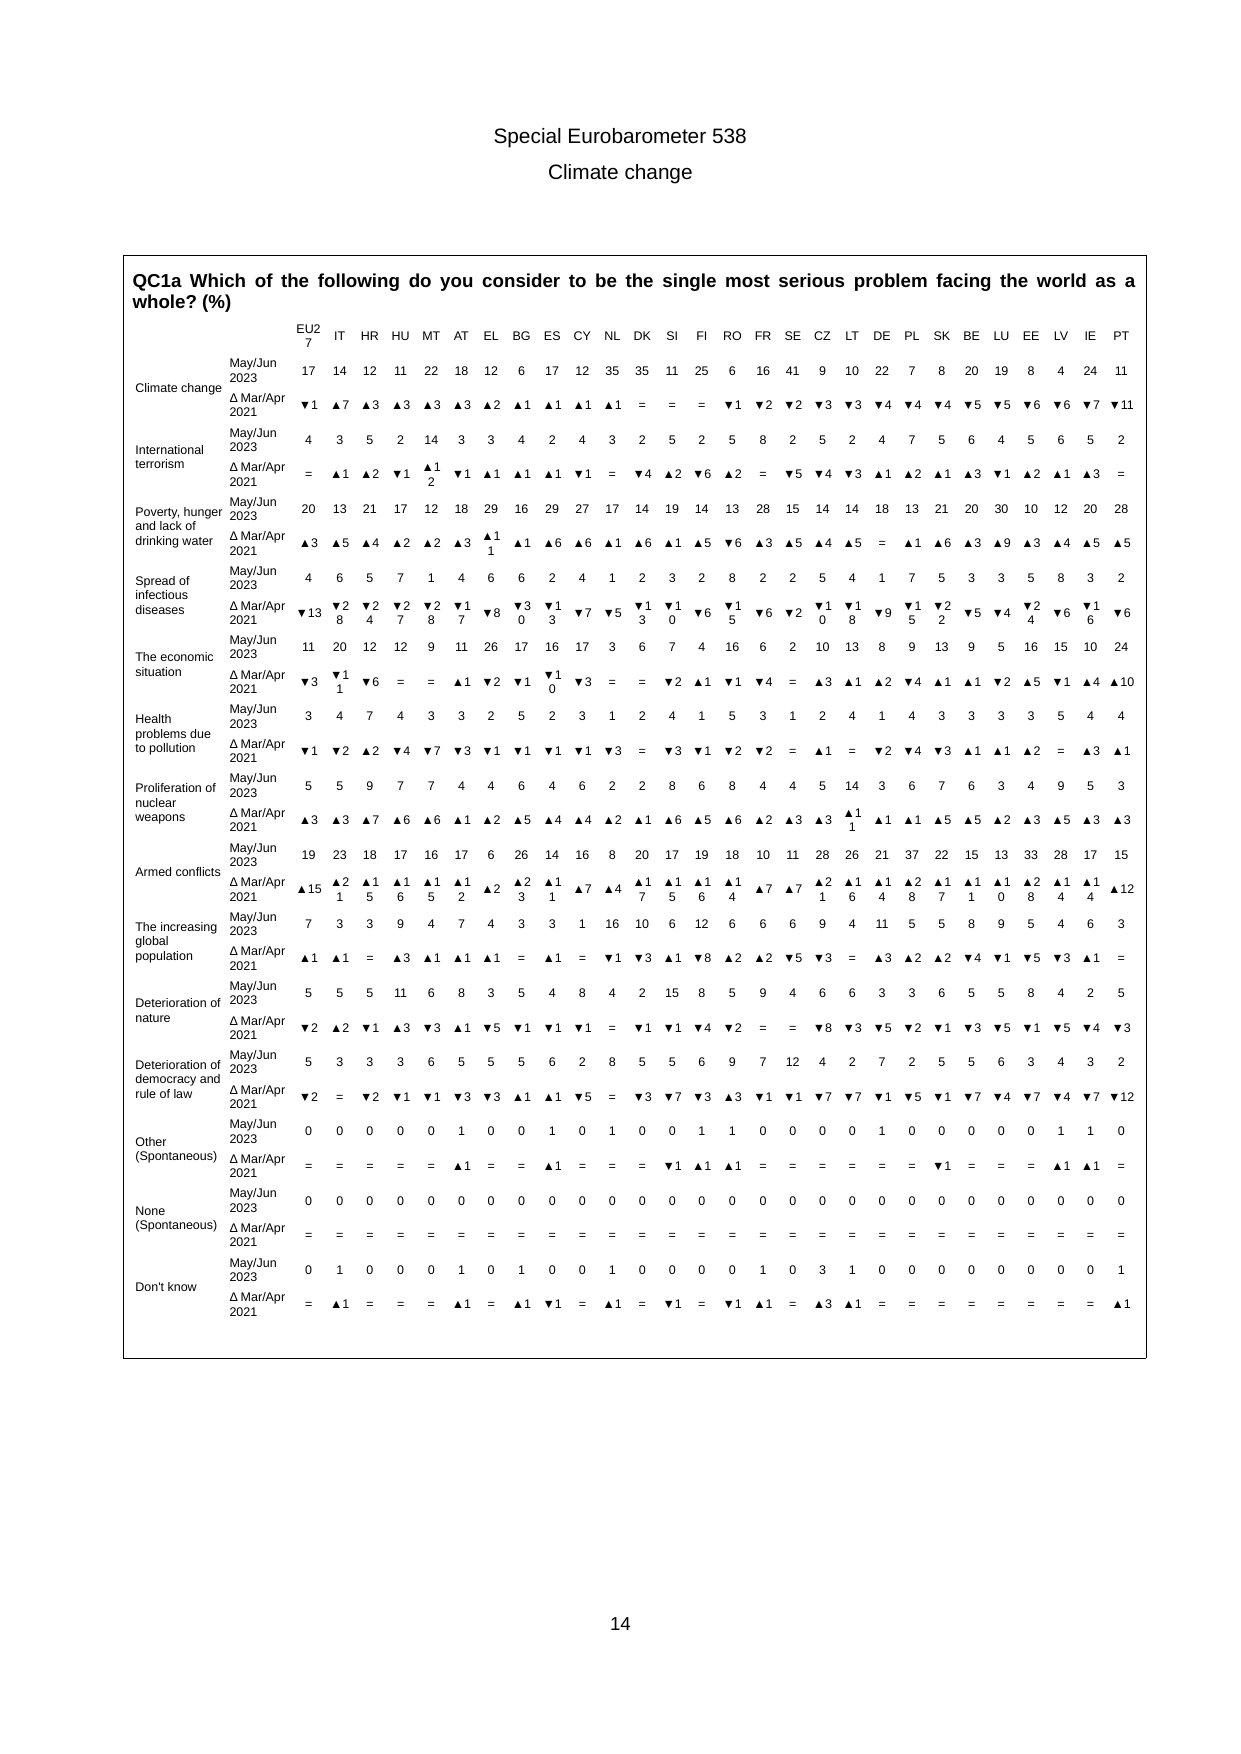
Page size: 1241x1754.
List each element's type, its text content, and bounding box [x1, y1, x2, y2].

table_cell ▼3 [1046, 941, 1075, 976]
table_cell ▲2 [416, 526, 446, 561]
table_cell 4 [778, 976, 807, 1010]
table_cell 13 [927, 630, 956, 664]
table_cell ▼1 [416, 1079, 446, 1114]
table_cell ▼1 [627, 1010, 657, 1045]
table_cell 8 [446, 976, 476, 1010]
table_cell ▼5 [897, 1079, 927, 1114]
table_header EU27 [292, 319, 325, 353]
table_cell ▲1 [567, 388, 597, 422]
table_cell ▲1 [657, 526, 687, 561]
table_cell 2 [778, 630, 807, 664]
table_cell 3 [416, 699, 446, 733]
table_cell = [716, 1218, 748, 1252]
table_cell 1 [716, 1114, 748, 1148]
table_cell ▼1 [778, 1079, 807, 1114]
table_cell 4 [687, 630, 716, 664]
table_cell ▲2 [1016, 457, 1046, 491]
table_cell 1 [1105, 1252, 1137, 1287]
table_cell ▼7 [1075, 388, 1105, 422]
table_cell 6 [1046, 422, 1075, 457]
table_cell 4 [837, 699, 867, 733]
table_cell ▲1 [325, 1287, 354, 1321]
table_cell 0 [837, 1114, 867, 1148]
table_cell 16 [1016, 630, 1046, 664]
table_cell 5 [1016, 561, 1046, 595]
table_cell 6 [506, 768, 537, 803]
table_cell ▼3 [837, 388, 867, 422]
table_header LT [837, 319, 867, 353]
table_cell ▲2 [716, 941, 748, 976]
table_cell 5 [292, 976, 325, 1010]
table_cell = [1105, 457, 1137, 491]
table_cell ▲2 [325, 1010, 354, 1045]
table_cell ▲5 [956, 803, 986, 837]
table_cell ▲28 [1016, 872, 1046, 906]
table_cell 0 [716, 1252, 748, 1287]
table_cell 3 [567, 699, 597, 733]
table_cell 4 [867, 422, 897, 457]
table_cell 5 [1105, 976, 1137, 1010]
table_cell 37 [897, 837, 927, 872]
table_cell 8 [597, 837, 627, 872]
table_cell 1 [867, 1114, 897, 1148]
table_cell ▼4 [897, 664, 927, 699]
table_cell ▲6 [927, 526, 956, 561]
table_cell ▼8 [687, 941, 716, 976]
table_cell ▲16 [687, 872, 716, 906]
table_cell = [1075, 1218, 1105, 1252]
table_cell 11 [385, 353, 416, 388]
table_header IE [1075, 319, 1105, 353]
table_cell 2 [537, 699, 567, 733]
table_header HU [385, 319, 416, 353]
table_cell 5 [956, 976, 986, 1010]
table_cell 28 [1105, 491, 1137, 526]
table_cell 9 [748, 976, 778, 1010]
table_cell ▲1 [1046, 1149, 1075, 1183]
table_cell 2 [748, 561, 778, 595]
table_cell ▼3 [808, 941, 837, 976]
table_cell 0 [986, 1183, 1016, 1218]
table_cell = [354, 941, 385, 976]
table_cell 13 [897, 491, 927, 526]
table_cell ▲7 [748, 872, 778, 906]
table_cell 5 [657, 1045, 687, 1079]
table_cell ▼6 [1016, 388, 1046, 422]
table_cell May/Jun 2023 [226, 491, 292, 526]
table_cell 2 [385, 422, 416, 457]
table_cell 15 [1105, 837, 1137, 872]
table_cell ▲2 [897, 941, 927, 976]
table_header CY [567, 319, 597, 353]
table_cell = [897, 1149, 927, 1183]
table_cell = [1046, 734, 1075, 768]
table_cell ▼6 [1046, 595, 1075, 630]
table_cell 2 [597, 768, 627, 803]
table_cell 2 [627, 561, 657, 595]
table_cell 28 [748, 491, 778, 526]
table_header BG [506, 319, 537, 353]
table_cell ▲5 [1016, 664, 1046, 699]
table_cell 6 [476, 837, 506, 872]
table_cell ▲5 [687, 526, 716, 561]
table_cell 3 [292, 699, 325, 733]
table_cell ▲5 [325, 526, 354, 561]
table_cell 5 [354, 561, 385, 595]
table_cell 0 [476, 1252, 506, 1287]
table_cell May/Jun 2023 [226, 699, 292, 733]
table_cell ▼1 [657, 1287, 687, 1321]
table_cell 5 [627, 1045, 657, 1079]
table_cell ▲3 [1105, 803, 1137, 837]
table_cell 3 [537, 906, 567, 941]
table_cell 16 [567, 837, 597, 872]
table_cell 14 [325, 353, 354, 388]
table_cell Δ Mar/Apr 2021 [226, 1079, 292, 1114]
table_cell ▼22 [927, 595, 956, 630]
table_cell 4 [476, 906, 506, 941]
table_cell 2 [476, 699, 506, 733]
table_cell 0 [748, 1183, 778, 1218]
text QC1a Which of the following do you consider to be the single most serious problem facing the world as a whole? (%) [132, 269, 1137, 313]
table_cell 17 [1075, 837, 1105, 872]
table_cell = [476, 1218, 506, 1252]
table_cell Spread of infectious diseases [132, 561, 226, 630]
table_cell ▲21 [325, 872, 354, 906]
table_cell ▲1 [897, 526, 927, 561]
table_cell 5 [927, 1045, 956, 1079]
table_cell 6 [627, 630, 657, 664]
table_cell ▲3 [1016, 803, 1046, 837]
table_cell May/Jun 2023 [226, 1114, 292, 1148]
table_cell Armed conflicts [132, 837, 226, 906]
table_cell 12 [416, 491, 446, 526]
table_cell ▼1 [657, 1149, 687, 1183]
table_cell 7 [385, 561, 416, 595]
table_cell 12 [567, 353, 597, 388]
table_cell = [385, 1218, 416, 1252]
table_header [226, 319, 292, 353]
table_cell 1 [416, 561, 446, 595]
table_cell 0 [867, 1252, 897, 1287]
table_cell ▲1 [808, 734, 837, 768]
table_header SE [778, 319, 807, 353]
table_header DE [867, 319, 897, 353]
table_cell 18 [446, 491, 476, 526]
table_cell 20 [292, 491, 325, 526]
table_cell 2 [1105, 561, 1137, 595]
table_cell ▲1 [325, 457, 354, 491]
table_cell 6 [956, 768, 986, 803]
table_header NL [597, 319, 627, 353]
table_cell 35 [597, 353, 627, 388]
table_cell ▼2 [716, 734, 748, 768]
table_cell ▲3 [416, 388, 446, 422]
table_cell 41 [778, 353, 807, 388]
table_cell 3 [897, 976, 927, 1010]
table_cell Δ Mar/Apr 2021 [226, 1010, 292, 1045]
table_cell ▼5 [1016, 941, 1046, 976]
table_header RO [716, 319, 748, 353]
table_cell 2 [897, 1045, 927, 1079]
table_cell ▼6 [716, 526, 748, 561]
table_cell ▼7 [416, 734, 446, 768]
table_cell = [537, 1218, 567, 1252]
table_cell 0 [657, 1183, 687, 1218]
table_cell ▼7 [837, 1079, 867, 1114]
table_cell ▲1 [446, 664, 476, 699]
table_header ES [537, 319, 567, 353]
table_cell 0 [657, 1114, 687, 1148]
table_cell 26 [837, 837, 867, 872]
table_header FR [748, 319, 778, 353]
table_cell ▼1 [567, 457, 597, 491]
table_cell 6 [476, 561, 506, 595]
table_cell 4 [567, 561, 597, 595]
table_header EE [1016, 319, 1046, 353]
table_cell 11 [292, 630, 325, 664]
table_cell 0 [292, 1183, 325, 1218]
table_cell 3 [506, 906, 537, 941]
table_cell ▲3 [292, 803, 325, 837]
table_cell ▲21 [808, 872, 837, 906]
table_cell ▼6 [687, 457, 716, 491]
table_cell 17 [537, 353, 567, 388]
table_cell = [506, 1149, 537, 1183]
table_cell ▲3 [325, 803, 354, 837]
table_cell ▲6 [716, 803, 748, 837]
table_cell 9 [354, 768, 385, 803]
table_cell = [956, 1218, 986, 1252]
table_cell ▼2 [748, 388, 778, 422]
table_cell = [597, 457, 627, 491]
table_cell 4 [325, 699, 354, 733]
table_cell 5 [956, 1045, 986, 1079]
table_cell 7 [897, 353, 927, 388]
table_cell 9 [416, 630, 446, 664]
table_cell = [325, 1149, 354, 1183]
table_cell ▼5 [986, 1010, 1016, 1045]
table_cell = [627, 664, 657, 699]
table_cell = [416, 1149, 446, 1183]
table_cell = [597, 1079, 627, 1114]
table_cell Δ Mar/Apr 2021 [226, 1218, 292, 1252]
table_cell = [627, 1218, 657, 1252]
table_cell 2 [778, 422, 807, 457]
table_cell 0 [476, 1114, 506, 1148]
table_cell ▲3 [354, 388, 385, 422]
table_cell 7 [897, 561, 927, 595]
table_cell = [567, 1287, 597, 1321]
table_cell ▼2 [292, 1010, 325, 1045]
table_cell Δ Mar/Apr 2021 [226, 872, 292, 906]
table_cell = [506, 1218, 537, 1252]
table_cell ▲1 [597, 526, 627, 561]
table_cell = [956, 1287, 986, 1321]
table_cell ▲2 [476, 388, 506, 422]
table_cell 10 [748, 837, 778, 872]
table_cell 0 [627, 1183, 657, 1218]
table_cell 24 [1105, 630, 1137, 664]
table_cell 8 [1016, 353, 1046, 388]
table_cell 9 [1046, 768, 1075, 803]
table_cell Other (Spontaneous) [132, 1114, 226, 1183]
table_cell 7 [385, 768, 416, 803]
table_cell 9 [716, 1045, 748, 1079]
table_cell ▲1 [837, 1287, 867, 1321]
table_cell 3 [1075, 1045, 1105, 1079]
table_cell = [808, 1149, 837, 1183]
table_cell ▲10 [986, 872, 1016, 906]
table_header MT [416, 319, 446, 353]
table_cell ▲1 [446, 1287, 476, 1321]
table_cell 3 [986, 561, 1016, 595]
table_cell ▼3 [808, 388, 837, 422]
table_cell ▼4 [808, 457, 837, 491]
table_cell 3 [986, 699, 1016, 733]
table_cell = [897, 1287, 927, 1321]
table_cell 0 [1016, 1252, 1046, 1287]
table_cell 16 [537, 630, 567, 664]
table_cell ▲3 [292, 526, 325, 561]
table_cell 5 [927, 561, 956, 595]
table_cell ▼5 [956, 595, 986, 630]
table_cell 3 [597, 630, 627, 664]
table_cell 9 [956, 630, 986, 664]
table_cell Health problems due to pollution [132, 699, 226, 768]
table_cell 0 [385, 1252, 416, 1287]
table_cell ▲12 [1105, 872, 1137, 906]
table_cell ▼1 [537, 734, 567, 768]
table_cell 2 [1105, 1045, 1137, 1079]
table_cell ▼1 [446, 457, 476, 491]
table_cell 5 [506, 1045, 537, 1079]
table_cell ▼16 [1075, 595, 1105, 630]
table_cell 28 [1046, 837, 1075, 872]
table_cell 6 [416, 1045, 446, 1079]
table_cell 8 [597, 1045, 627, 1079]
table_cell 3 [1075, 561, 1105, 595]
table_cell 0 [1046, 1252, 1075, 1287]
table_cell 0 [927, 1252, 956, 1287]
table_cell 15 [778, 491, 807, 526]
table_cell ▲3 [385, 941, 416, 976]
table_cell ▲15 [354, 872, 385, 906]
table_cell 1 [567, 906, 597, 941]
table_cell 3 [657, 561, 687, 595]
table_cell 2 [567, 1045, 597, 1079]
table_cell ▲3 [808, 803, 837, 837]
table_cell ▼1 [354, 1010, 385, 1045]
table_cell 1 [687, 699, 716, 733]
table_cell 1 [748, 1252, 778, 1287]
table_cell ▼2 [716, 1010, 748, 1045]
table_cell ▲3 [778, 803, 807, 837]
table_cell ▲1 [897, 803, 927, 837]
table_cell 10 [627, 906, 657, 941]
table_cell ▲5 [506, 803, 537, 837]
table_cell = [354, 1149, 385, 1183]
table_cell May/Jun 2023 [226, 1183, 292, 1218]
table_cell ▲1 [506, 388, 537, 422]
table_cell = [778, 734, 807, 768]
table_cell ▲7 [778, 872, 807, 906]
table_cell 6 [416, 976, 446, 1010]
table_cell = [292, 1218, 325, 1252]
table_cell 2 [537, 561, 567, 595]
table_cell 0 [716, 1183, 748, 1218]
table_cell 4 [446, 561, 476, 595]
table_cell 0 [627, 1114, 657, 1148]
table_cell ▲3 [956, 526, 986, 561]
table_cell 4 [292, 422, 325, 457]
table_cell 8 [748, 422, 778, 457]
table_cell ▲6 [416, 803, 446, 837]
table_cell ▲9 [986, 526, 1016, 561]
table_cell 3 [476, 422, 506, 457]
table_cell 6 [687, 1045, 716, 1079]
table_cell ▼1 [1046, 664, 1075, 699]
table_cell 4 [476, 768, 506, 803]
table_cell = [837, 734, 867, 768]
table_cell 22 [867, 353, 897, 388]
table_cell ▲1 [446, 1149, 476, 1183]
table_cell ▲5 [1075, 526, 1105, 561]
table_cell 4 [567, 422, 597, 457]
table_cell ▲2 [476, 803, 506, 837]
table_header PL [897, 319, 927, 353]
table_cell 7 [416, 768, 446, 803]
table_cell 4 [446, 768, 476, 803]
table_cell = [778, 664, 807, 699]
table_cell ▼1 [986, 457, 1016, 491]
table_cell ▲1 [867, 457, 897, 491]
table_cell ▲1 [1075, 941, 1105, 976]
table_cell 0 [354, 1183, 385, 1218]
table_cell 5 [716, 699, 748, 733]
table_cell ▲2 [986, 803, 1016, 837]
table_cell 21 [354, 491, 385, 526]
table_cell ▲1 [986, 734, 1016, 768]
table_cell ▲1 [537, 941, 567, 976]
table_cell 10 [1075, 630, 1105, 664]
table_cell ▲2 [385, 526, 416, 561]
table_cell 5 [354, 422, 385, 457]
table_cell 10 [837, 353, 867, 388]
table_cell = [325, 1079, 354, 1114]
table_header EL [476, 319, 506, 353]
table_cell ▼1 [292, 388, 325, 422]
table_cell ▼1 [597, 941, 627, 976]
table_cell 5 [657, 422, 687, 457]
table_cell 0 [354, 1114, 385, 1148]
table_cell = [292, 1287, 325, 1321]
table_cell 18 [446, 353, 476, 388]
table_cell ▼4 [1046, 1079, 1075, 1114]
table_cell 2 [687, 422, 716, 457]
table_cell 0 [567, 1252, 597, 1287]
table_cell 19 [687, 837, 716, 872]
table_cell 0 [927, 1183, 956, 1218]
table_cell 5 [716, 976, 748, 1010]
table_cell ▼1 [506, 664, 537, 699]
table_cell 11 [778, 837, 807, 872]
table_cell 3 [808, 1252, 837, 1287]
table_header LV [1046, 319, 1075, 353]
table_cell 7 [292, 906, 325, 941]
table_cell International terrorism [132, 422, 226, 491]
table_cell Don't know [132, 1252, 226, 1321]
table_cell 4 [837, 561, 867, 595]
table_cell ▲2 [354, 457, 385, 491]
table_cell 3 [446, 699, 476, 733]
table_cell ▲5 [927, 803, 956, 837]
table_cell 0 [446, 1183, 476, 1218]
table_cell 5 [325, 768, 354, 803]
table_cell 0 [385, 1114, 416, 1148]
table_cell 0 [627, 1252, 657, 1287]
table_cell ▼5 [597, 595, 627, 630]
table_cell ▲3 [1016, 526, 1046, 561]
table_cell ▲6 [567, 526, 597, 561]
table_cell 0 [597, 1183, 627, 1218]
table_cell ▲14 [716, 872, 748, 906]
table_cell 11 [1105, 353, 1137, 388]
table_cell 0 [416, 1114, 446, 1148]
table_cell = [476, 1149, 506, 1183]
table_cell 5 [927, 906, 956, 941]
table_cell = [292, 1149, 325, 1183]
table_cell May/Jun 2023 [226, 976, 292, 1010]
table_cell 4 [1046, 1045, 1075, 1079]
table_cell = [837, 941, 867, 976]
table_cell = [837, 1149, 867, 1183]
table_cell May/Jun 2023 [226, 561, 292, 595]
table_cell 0 [927, 1114, 956, 1148]
table_cell ▼10 [808, 595, 837, 630]
table_cell ▲1 [748, 1287, 778, 1321]
table_cell 4 [1075, 699, 1105, 733]
table_cell 3 [1016, 699, 1046, 733]
table_cell = [1016, 1149, 1046, 1183]
table_cell 8 [567, 976, 597, 1010]
table_cell 20 [325, 630, 354, 664]
table_cell ▼3 [1105, 1010, 1137, 1045]
table_cell 2 [627, 699, 657, 733]
table_cell 3 [325, 422, 354, 457]
table_cell 4 [986, 422, 1016, 457]
table_cell 3 [597, 422, 627, 457]
table_cell ▲6 [537, 526, 567, 561]
table_cell 6 [748, 630, 778, 664]
table_cell 1 [1075, 1114, 1105, 1148]
table_cell 3 [1105, 768, 1137, 803]
table_cell The increasing global population [132, 906, 226, 976]
table_cell ▲3 [808, 1287, 837, 1321]
table_cell ▼2 [748, 734, 778, 768]
table_cell = [748, 1010, 778, 1045]
table_cell ▲1 [716, 1149, 748, 1183]
table_cell ▲1 [506, 526, 537, 561]
table_cell 11 [657, 353, 687, 388]
table_cell = [476, 1287, 506, 1321]
table_cell ▲2 [476, 872, 506, 906]
table_cell 0 [897, 1114, 927, 1148]
table_cell 1 [325, 1252, 354, 1287]
table_cell 6 [897, 768, 927, 803]
table_cell 7 [446, 906, 476, 941]
table_cell ▼5 [986, 388, 1016, 422]
table_cell = [986, 1218, 1016, 1252]
table_cell = [446, 1218, 476, 1252]
table_cell = [597, 1010, 627, 1045]
table_cell May/Jun 2023 [226, 906, 292, 941]
table_cell ▲4 [1046, 526, 1075, 561]
table_cell 0 [1016, 1114, 1046, 1148]
table_cell Δ Mar/Apr 2021 [226, 526, 292, 561]
table_cell ▼2 [867, 734, 897, 768]
table_cell ▲6 [657, 803, 687, 837]
table_cell ▼1 [927, 1079, 956, 1114]
table_cell 0 [292, 1114, 325, 1148]
table_cell 0 [325, 1183, 354, 1218]
table_cell 33 [1016, 837, 1046, 872]
table_cell 4 [657, 699, 687, 733]
table_cell 8 [716, 768, 748, 803]
table_cell ▲1 [657, 941, 687, 976]
table_cell ▲17 [627, 872, 657, 906]
table_cell ▲1 [956, 734, 986, 768]
table_cell ▲1 [537, 1079, 567, 1114]
table_cell 9 [808, 353, 837, 388]
table_cell The economic situation [132, 630, 226, 699]
table_cell ▲7 [325, 388, 354, 422]
table_cell 17 [292, 353, 325, 388]
table_cell = [567, 941, 597, 976]
table_cell 5 [354, 976, 385, 1010]
table_cell ▼6 [748, 595, 778, 630]
table_cell ▲1 [597, 388, 627, 422]
table_cell 12 [354, 353, 385, 388]
table_cell ▲1 [292, 941, 325, 976]
table_cell = [927, 1287, 956, 1321]
table_cell ▼1 [716, 664, 748, 699]
table_cell ▲5 [837, 526, 867, 561]
table_cell Poverty, hunger and lack of drinking water [132, 491, 226, 561]
table_header DK [627, 319, 657, 353]
table_cell 0 [537, 1252, 567, 1287]
table_cell ▼4 [897, 388, 927, 422]
table_cell May/Jun 2023 [226, 422, 292, 457]
table_cell 4 [416, 906, 446, 941]
table_cell 3 [354, 906, 385, 941]
table_cell Δ Mar/Apr 2021 [226, 1149, 292, 1183]
table_header HR [354, 319, 385, 353]
table_cell 0 [956, 1252, 986, 1287]
table_cell 0 [986, 1114, 1016, 1148]
table_cell ▲2 [1016, 734, 1046, 768]
table_cell 6 [716, 906, 748, 941]
table_cell ▲1 [506, 1079, 537, 1114]
table_cell 5 [325, 976, 354, 1010]
table_cell ▲10 [1105, 664, 1137, 699]
table_cell ▲1 [1046, 457, 1075, 491]
table_cell 0 [778, 1183, 807, 1218]
table_cell May/Jun 2023 [226, 1045, 292, 1079]
table_cell 5 [1046, 699, 1075, 733]
table_cell ▼4 [897, 734, 927, 768]
table_cell = [986, 1287, 1016, 1321]
table_cell 1 [446, 1252, 476, 1287]
table_cell 11 [446, 630, 476, 664]
table_cell 27 [567, 491, 597, 526]
table_cell ▼2 [657, 664, 687, 699]
table_cell 19 [657, 491, 687, 526]
table_cell 0 [956, 1183, 986, 1218]
table_cell ▼1 [687, 734, 716, 768]
table_cell 0 [867, 1183, 897, 1218]
table_cell 1 [506, 1252, 537, 1287]
table_cell 18 [867, 491, 897, 526]
table_cell ▼3 [837, 1010, 867, 1045]
table_cell 20 [1075, 491, 1105, 526]
table_cell 3 [325, 1045, 354, 1079]
table_cell ▼2 [325, 734, 354, 768]
table_cell 0 [1105, 1183, 1137, 1218]
table_cell 8 [1016, 976, 1046, 1010]
table_cell 0 [385, 1183, 416, 1218]
table_cell 3 [748, 699, 778, 733]
table_cell 4 [537, 768, 567, 803]
table_cell ▼1 [567, 1010, 597, 1045]
table_cell ▼5 [476, 1010, 506, 1045]
table_cell 26 [476, 630, 506, 664]
table_cell May/Jun 2023 [226, 1252, 292, 1287]
table_cell 5 [986, 630, 1016, 664]
table_cell ▲1 [537, 388, 567, 422]
table_cell 6 [325, 561, 354, 595]
table_cell 3 [1105, 906, 1137, 941]
table_cell ▼3 [476, 1079, 506, 1114]
table_cell ▼11 [325, 664, 354, 699]
table_cell ▼10 [657, 595, 687, 630]
table_cell = [867, 526, 897, 561]
table_cell = [867, 1287, 897, 1321]
table_cell ▼3 [597, 734, 627, 768]
table_cell ▼1 [716, 1287, 748, 1321]
table_cell 20 [956, 353, 986, 388]
table_cell 2 [1105, 422, 1137, 457]
table_cell = [657, 388, 687, 422]
table_cell 0 [292, 1252, 325, 1287]
table_cell ▲1 [537, 1149, 567, 1183]
table_cell 0 [956, 1114, 986, 1148]
table_cell Proliferation of nuclear weapons [132, 768, 226, 837]
table_cell 5 [476, 1045, 506, 1079]
table_cell 0 [325, 1114, 354, 1148]
table_cell = [837, 1218, 867, 1252]
table_cell 2 [837, 422, 867, 457]
table_cell ▼5 [1046, 1010, 1075, 1045]
table_cell ▲1 [837, 664, 867, 699]
table_cell = [657, 1218, 687, 1252]
table_cell ▼1 [385, 1079, 416, 1114]
table_cell ▲14 [1046, 872, 1075, 906]
table_cell 5 [808, 422, 837, 457]
table_cell ▲1 [446, 1010, 476, 1045]
table_cell = [687, 388, 716, 422]
table_cell 0 [567, 1114, 597, 1148]
table_cell 4 [897, 699, 927, 733]
table_cell ▲2 [897, 457, 927, 491]
table_cell 5 [506, 699, 537, 733]
table_cell ▲11 [956, 872, 986, 906]
table_cell 30 [986, 491, 1016, 526]
table_cell 6 [1075, 906, 1105, 941]
table_cell = [354, 1287, 385, 1321]
table_cell ▼1 [476, 734, 506, 768]
table_cell ▲5 [1105, 526, 1137, 561]
table_cell 0 [897, 1252, 927, 1287]
table_cell 5 [292, 1045, 325, 1079]
table_cell = [1046, 1287, 1075, 1321]
table_cell ▼24 [354, 595, 385, 630]
table_cell = [1016, 1287, 1046, 1321]
table_cell 8 [867, 630, 897, 664]
table_cell ▼4 [687, 1010, 716, 1045]
table_cell ▲1 [867, 803, 897, 837]
table_cell = [1105, 941, 1137, 976]
table_cell 3 [385, 1045, 416, 1079]
table_cell 6 [567, 768, 597, 803]
table_cell ▼13 [537, 595, 567, 630]
table_cell 6 [506, 353, 537, 388]
table_cell ▲7 [354, 803, 385, 837]
table_cell = [778, 1149, 807, 1183]
table_cell ▼3 [446, 1079, 476, 1114]
table_cell 0 [687, 1252, 716, 1287]
table_cell ▼3 [956, 1010, 986, 1045]
table_cell = [748, 457, 778, 491]
table_cell ▼2 [354, 1079, 385, 1114]
table_cell 2 [627, 422, 657, 457]
table_cell ▼1 [657, 1010, 687, 1045]
table_cell 1 [867, 699, 897, 733]
table_cell ▲2 [597, 803, 627, 837]
table_cell 7 [657, 630, 687, 664]
table_cell 4 [748, 768, 778, 803]
table_cell 6 [657, 906, 687, 941]
table_cell ▲4 [537, 803, 567, 837]
table_cell 3 [986, 768, 1016, 803]
table_cell ▼27 [385, 595, 416, 630]
table_cell ▲23 [506, 872, 537, 906]
table_cell Δ Mar/Apr 2021 [226, 595, 292, 630]
table_cell ▲2 [716, 457, 748, 491]
table_cell 5 [1016, 906, 1046, 941]
table_cell 2 [837, 1045, 867, 1079]
table_cell Δ Mar/Apr 2021 [226, 457, 292, 491]
table_cell 6 [778, 906, 807, 941]
table_cell 4 [778, 768, 807, 803]
table_cell 0 [748, 1114, 778, 1148]
table_cell 13 [837, 630, 867, 664]
table_cell 3 [867, 768, 897, 803]
table_cell 4 [597, 976, 627, 1010]
table_cell 6 [537, 1045, 567, 1079]
table_cell Δ Mar/Apr 2021 [226, 803, 292, 837]
table_cell = [627, 388, 657, 422]
table_cell ▼1 [986, 941, 1016, 976]
table_cell 17 [385, 491, 416, 526]
table_cell ▲16 [385, 872, 416, 906]
table_cell ▲1 [687, 664, 716, 699]
table_header AT [446, 319, 476, 353]
table_cell 3 [927, 699, 956, 733]
table_cell ▲6 [385, 803, 416, 837]
table_cell ▼1 [506, 734, 537, 768]
table_cell 15 [956, 837, 986, 872]
table_cell 0 [778, 1114, 807, 1148]
table_cell ▲3 [1075, 734, 1105, 768]
table_cell 14 [627, 491, 657, 526]
table_cell ▼15 [897, 595, 927, 630]
table_cell ▲3 [867, 941, 897, 976]
table_cell 22 [927, 837, 956, 872]
table_cell 4 [1016, 768, 1046, 803]
table_cell ▼2 [778, 595, 807, 630]
table_cell ▼3 [446, 734, 476, 768]
table_cell None (Spontaneous) [132, 1183, 226, 1252]
table_cell 16 [716, 630, 748, 664]
table_cell Climate change [132, 353, 226, 422]
table_cell = [986, 1149, 1016, 1183]
table_cell ▼6 [354, 664, 385, 699]
table_cell 0 [537, 1183, 567, 1218]
table_cell ▼15 [716, 595, 748, 630]
table_cell 5 [446, 1045, 476, 1079]
table_cell May/Jun 2023 [226, 768, 292, 803]
table_cell ▲4 [567, 803, 597, 837]
table_cell ▼1 [927, 1149, 956, 1183]
table_cell 2 [778, 561, 807, 595]
table_cell = [1075, 1287, 1105, 1321]
table_cell ▼7 [567, 595, 597, 630]
table_header FI [687, 319, 716, 353]
table_cell ▲2 [748, 941, 778, 976]
table_cell 0 [687, 1183, 716, 1218]
table_cell 12 [778, 1045, 807, 1079]
table_cell 3 [476, 976, 506, 1010]
table_cell ▼1 [748, 1079, 778, 1114]
table_cell 21 [867, 837, 897, 872]
table_cell ▼4 [927, 388, 956, 422]
table_cell 16 [506, 491, 537, 526]
table_cell 2 [808, 699, 837, 733]
table_cell 0 [567, 1183, 597, 1218]
table_cell 35 [627, 353, 657, 388]
table_cell 23 [325, 837, 354, 872]
table_cell = [927, 1218, 956, 1252]
table_cell May/Jun 2023 [226, 837, 292, 872]
table_cell ▲2 [748, 803, 778, 837]
table_cell ▼3 [627, 941, 657, 976]
table_cell ▼4 [956, 941, 986, 976]
table_cell 1 [1046, 1114, 1075, 1148]
table_cell ▼1 [867, 1079, 897, 1114]
table_cell Δ Mar/Apr 2021 [226, 1287, 292, 1321]
table_cell ▼1 [716, 388, 748, 422]
table_cell 7 [927, 768, 956, 803]
table_cell ▲4 [808, 526, 837, 561]
table_cell ▲28 [897, 872, 927, 906]
table_cell 9 [808, 906, 837, 941]
table_cell ▼8 [808, 1010, 837, 1045]
table_cell 4 [1046, 976, 1075, 1010]
table_cell 1 [687, 1114, 716, 1148]
table_cell ▲2 [657, 457, 687, 491]
table_cell 2 [537, 422, 567, 457]
table_cell ▼28 [325, 595, 354, 630]
table_cell ▲3 [808, 664, 837, 699]
table_cell 5 [1075, 768, 1105, 803]
table_cell ▼30 [506, 595, 537, 630]
table_header IT [325, 319, 354, 353]
table_cell 10 [808, 630, 837, 664]
table_cell 4 [292, 561, 325, 595]
table_cell ▲12 [416, 457, 446, 491]
table_cell 6 [687, 768, 716, 803]
table_cell = [627, 1287, 657, 1321]
table_cell 5 [808, 768, 837, 803]
table_cell ▲1 [325, 941, 354, 976]
table_cell ▲1 [1075, 1149, 1105, 1183]
table_cell ▼5 [867, 1010, 897, 1045]
table_cell 1 [597, 699, 627, 733]
table_cell ▲12 [446, 872, 476, 906]
table_cell ▲4 [354, 526, 385, 561]
table_cell ▲1 [506, 457, 537, 491]
table_cell ▼10 [537, 664, 567, 699]
table_cell ▲14 [1075, 872, 1105, 906]
table_cell 6 [808, 976, 837, 1010]
table_cell 13 [986, 837, 1016, 872]
table_cell ▲1 [956, 664, 986, 699]
table_cell 0 [808, 1114, 837, 1148]
table_cell = [1105, 1149, 1137, 1183]
table_cell 16 [597, 906, 627, 941]
table_cell 14 [687, 491, 716, 526]
table_cell = [897, 1218, 927, 1252]
table_cell 0 [837, 1183, 867, 1218]
table_header LU [986, 319, 1016, 353]
table_cell 0 [657, 1252, 687, 1287]
table_cell = [748, 1218, 778, 1252]
table_cell 2 [627, 976, 657, 1010]
table_cell 12 [476, 353, 506, 388]
table_cell 4 [1105, 699, 1137, 733]
table_cell 6 [716, 353, 748, 388]
table_cell = [687, 1218, 716, 1252]
table_cell 3 [354, 1045, 385, 1079]
table_cell ▲3 [1075, 803, 1105, 837]
table_cell ▼7 [1075, 1079, 1105, 1114]
table_cell 1 [446, 1114, 476, 1148]
table_cell 28 [808, 837, 837, 872]
table_cell ▲4 [597, 872, 627, 906]
table_cell ▲15 [292, 872, 325, 906]
table_cell ▼3 [687, 1079, 716, 1114]
table_cell 4 [506, 422, 537, 457]
table_cell ▼5 [567, 1079, 597, 1114]
table_cell 13 [716, 491, 748, 526]
table_cell 0 [897, 1183, 927, 1218]
table_cell Deterioration of democracy and rule of law [132, 1045, 226, 1114]
table_cell = [567, 1149, 597, 1183]
table_cell 8 [716, 561, 748, 595]
table_cell ▼4 [1075, 1010, 1105, 1045]
table_cell ▲11 [537, 872, 567, 906]
table_cell 7 [867, 1045, 897, 1079]
table_cell ▼12 [1105, 1079, 1137, 1114]
table_cell 3 [1016, 1045, 1046, 1079]
table_cell 8 [927, 353, 956, 388]
table_cell ▲1 [476, 941, 506, 976]
table_cell ▼9 [867, 595, 897, 630]
table_cell ▲11 [476, 526, 506, 561]
table_cell 0 [476, 1183, 506, 1218]
table_cell 4 [837, 906, 867, 941]
table_cell ▼1 [567, 734, 597, 768]
table_cell ▼3 [292, 664, 325, 699]
table_header [132, 319, 226, 353]
table_cell ▼3 [416, 1010, 446, 1045]
table_cell 17 [657, 837, 687, 872]
table_cell 18 [716, 837, 748, 872]
table_cell 6 [837, 976, 867, 1010]
table_cell 16 [748, 353, 778, 388]
table_cell = [416, 1287, 446, 1321]
table_cell 5 [927, 422, 956, 457]
table_cell 5 [506, 976, 537, 1010]
table_cell ▼5 [778, 941, 807, 976]
table_cell ▼3 [927, 734, 956, 768]
table_cell 12 [354, 630, 385, 664]
table_header CZ [808, 319, 837, 353]
table_cell 15 [657, 976, 687, 1010]
table_cell ▼6 [1105, 595, 1137, 630]
table_cell ▲1 [1105, 734, 1137, 768]
table_cell 20 [956, 491, 986, 526]
table_cell ▲1 [627, 803, 657, 837]
table_cell = [597, 1149, 627, 1183]
table_cell 6 [927, 976, 956, 1010]
table_cell 22 [416, 353, 446, 388]
table_cell 16 [416, 837, 446, 872]
table_cell ▼1 [537, 1010, 567, 1045]
table_cell May/Jun 2023 [226, 353, 292, 388]
table_cell ▲11 [837, 803, 867, 837]
table_cell ▲1 [597, 1287, 627, 1321]
table_cell 26 [506, 837, 537, 872]
table_cell = [416, 1218, 446, 1252]
table_cell ▲1 [927, 457, 956, 491]
table_cell 3 [446, 422, 476, 457]
table_header PT [1105, 319, 1137, 353]
table_cell Deterioration of nature [132, 976, 226, 1045]
table_cell = [778, 1218, 807, 1252]
table_cell ▼28 [416, 595, 446, 630]
table_cell ▼3 [567, 664, 597, 699]
table_cell 17 [597, 491, 627, 526]
table_cell = [597, 664, 627, 699]
table_cell 0 [506, 1183, 537, 1218]
table_cell 12 [1046, 491, 1075, 526]
table_cell 1 [597, 1252, 627, 1287]
table_cell ▼17 [446, 595, 476, 630]
table_cell 5 [1016, 422, 1046, 457]
table_cell 19 [292, 837, 325, 872]
table_cell ▼4 [748, 664, 778, 699]
table_cell 0 [778, 1252, 807, 1287]
table_cell ▼4 [627, 457, 657, 491]
table_cell Δ Mar/Apr 2021 [226, 734, 292, 768]
table_cell ▼2 [778, 388, 807, 422]
table_cell ▼7 [956, 1079, 986, 1114]
table_cell ▲3 [446, 388, 476, 422]
table_cell ▲3 [446, 526, 476, 561]
table_header SI [657, 319, 687, 353]
table_cell ▲3 [385, 1010, 416, 1045]
table_cell 3 [867, 976, 897, 1010]
table_header BE [956, 319, 986, 353]
table_cell ▼2 [476, 664, 506, 699]
table_cell ▼3 [837, 457, 867, 491]
table_cell ▲15 [416, 872, 446, 906]
table_cell ▼3 [657, 734, 687, 768]
table_cell 20 [627, 837, 657, 872]
table_cell 8 [687, 976, 716, 1010]
table_cell 0 [416, 1252, 446, 1287]
table_cell 0 [1075, 1183, 1105, 1218]
table_cell ▼24 [1016, 595, 1046, 630]
table_cell ▼4 [385, 734, 416, 768]
table_cell ▼13 [627, 595, 657, 630]
table_cell ▲1 [446, 941, 476, 976]
table_cell Δ Mar/Apr 2021 [226, 664, 292, 699]
table_cell 4 [537, 976, 567, 1010]
table_cell = [627, 1149, 657, 1183]
table_cell ▼6 [1046, 388, 1075, 422]
table_cell 29 [476, 491, 506, 526]
table_cell 0 [1105, 1114, 1137, 1148]
table_cell 0 [354, 1252, 385, 1287]
table_cell ▲5 [687, 803, 716, 837]
table_cell ▼11 [1105, 388, 1137, 422]
table_cell = [778, 1010, 807, 1045]
table_cell 5 [808, 561, 837, 595]
table_cell 0 [808, 1183, 837, 1218]
table_cell 8 [1046, 561, 1075, 595]
table_cell ▲3 [385, 388, 416, 422]
table_cell ▲17 [927, 872, 956, 906]
table_cell 5 [1075, 422, 1105, 457]
table_cell ▲2 [354, 734, 385, 768]
table_cell = [385, 1149, 416, 1183]
table_cell 13 [325, 491, 354, 526]
table_cell ▲3 [956, 457, 986, 491]
table_cell 0 [416, 1183, 446, 1218]
table_cell 4 [385, 699, 416, 733]
table_cell ▼2 [986, 664, 1016, 699]
table_cell 12 [687, 906, 716, 941]
table_cell ▼7 [1016, 1079, 1046, 1114]
table_cell ▼6 [687, 595, 716, 630]
table_cell 10 [1016, 491, 1046, 526]
table_cell ▼2 [897, 1010, 927, 1045]
table_cell 3 [325, 906, 354, 941]
table_cell 6 [506, 561, 537, 595]
table_cell = [778, 1287, 807, 1321]
table_cell 8 [956, 906, 986, 941]
table_cell 14 [416, 422, 446, 457]
table_cell 1 [837, 1252, 867, 1287]
table_cell = [354, 1218, 385, 1252]
table_cell 1 [597, 561, 627, 595]
table_cell 17 [446, 837, 476, 872]
table_cell ▼5 [956, 388, 986, 422]
table_cell ▲3 [1075, 457, 1105, 491]
table_cell 7 [354, 699, 385, 733]
table_cell = [597, 1218, 627, 1252]
table_cell ▲5 [1046, 803, 1075, 837]
table_cell 5 [897, 906, 927, 941]
table_cell 4 [808, 1045, 837, 1079]
table_cell 15 [1046, 630, 1075, 664]
table_cell 1 [867, 561, 897, 595]
table_cell 6 [748, 906, 778, 941]
table_cell = [292, 457, 325, 491]
table_cell 21 [927, 491, 956, 526]
table_cell = [385, 664, 416, 699]
table_cell 12 [385, 630, 416, 664]
table_cell 17 [567, 630, 597, 664]
table_cell ▲1 [687, 1149, 716, 1183]
table_cell 18 [354, 837, 385, 872]
table_cell ▼7 [657, 1079, 687, 1114]
table_cell ▼5 [778, 457, 807, 491]
table_cell ▲1 [476, 457, 506, 491]
table_cell 17 [385, 837, 416, 872]
table_cell ▲2 [927, 941, 956, 976]
table_cell ▲1 [416, 941, 446, 976]
table_cell ▼2 [292, 1079, 325, 1114]
table_cell 14 [537, 837, 567, 872]
table_cell ▲5 [778, 526, 807, 561]
table_cell ▼1 [1016, 1010, 1046, 1045]
table_cell 7 [897, 422, 927, 457]
table_cell = [867, 1149, 897, 1183]
table_cell ▲4 [1075, 664, 1105, 699]
table_cell 6 [956, 422, 986, 457]
table_cell 3 [956, 699, 986, 733]
table_cell 25 [687, 353, 716, 388]
table_cell ▲1 [927, 664, 956, 699]
table_cell ▲3 [716, 1079, 748, 1114]
table_cell ▲2 [867, 664, 897, 699]
table_cell ▼18 [837, 595, 867, 630]
table_header SK [927, 319, 956, 353]
table_cell 2 [1075, 976, 1105, 1010]
table_cell ▼13 [292, 595, 325, 630]
table_cell ▲1 [506, 1287, 537, 1321]
table_cell 1 [778, 699, 807, 733]
table_cell ▼4 [867, 388, 897, 422]
table_cell = [506, 941, 537, 976]
table_cell ▲6 [627, 526, 657, 561]
table_cell = [808, 1218, 837, 1252]
table_cell 5 [292, 768, 325, 803]
table_cell 5 [986, 976, 1016, 1010]
table_cell 2 [687, 561, 716, 595]
table_cell 14 [808, 491, 837, 526]
table_cell 29 [537, 491, 567, 526]
table_cell = [416, 664, 446, 699]
table_cell ▼1 [537, 1287, 567, 1321]
table_cell ▲1 [446, 803, 476, 837]
table_cell = [1046, 1218, 1075, 1252]
table_cell 14 [837, 491, 867, 526]
table_cell 0 [1016, 1183, 1046, 1218]
table_cell ▼1 [385, 457, 416, 491]
table_cell = [1105, 1218, 1137, 1252]
table_cell ▲16 [837, 872, 867, 906]
table_cell 4 [1046, 906, 1075, 941]
table_cell Δ Mar/Apr 2021 [226, 941, 292, 976]
table_cell 6 [986, 1045, 1016, 1079]
table_cell 0 [1075, 1252, 1105, 1287]
table_cell ▲3 [748, 526, 778, 561]
table_cell 8 [657, 768, 687, 803]
table_cell ▼8 [476, 595, 506, 630]
table_cell 9 [986, 906, 1016, 941]
table_cell 5 [716, 422, 748, 457]
table_cell = [567, 1218, 597, 1252]
table_cell = [748, 1149, 778, 1183]
table_cell 4 [1046, 353, 1075, 388]
table_cell ▼4 [986, 1079, 1016, 1114]
table_cell 1 [597, 1114, 627, 1148]
table_cell 17 [506, 630, 537, 664]
table_cell = [956, 1149, 986, 1183]
table_cell ▼4 [986, 595, 1016, 630]
table_cell ▼1 [292, 734, 325, 768]
table_cell ▲1 [537, 457, 567, 491]
table_cell 11 [867, 906, 897, 941]
table_cell 19 [986, 353, 1016, 388]
table_cell ▼1 [506, 1010, 537, 1045]
table_cell 0 [986, 1252, 1016, 1287]
table_cell ▲15 [657, 872, 687, 906]
table_cell 2 [627, 768, 657, 803]
table_cell ▲7 [567, 872, 597, 906]
table_cell = [385, 1287, 416, 1321]
table_cell = [627, 734, 657, 768]
table_cell 1 [537, 1114, 567, 1148]
table_cell ▼1 [927, 1010, 956, 1045]
table_cell 0 [506, 1114, 537, 1148]
table_cell ▼3 [627, 1079, 657, 1114]
table_cell 7 [748, 1045, 778, 1079]
table_cell ▲14 [867, 872, 897, 906]
table_cell Δ Mar/Apr 2021 [226, 388, 292, 422]
table_cell 24 [1075, 353, 1105, 388]
table_cell 3 [956, 561, 986, 595]
table_cell 9 [897, 630, 927, 664]
table_cell = [325, 1218, 354, 1252]
table_cell = [867, 1218, 897, 1252]
table_cell 14 [837, 768, 867, 803]
table_cell ▼7 [808, 1079, 837, 1114]
table_cell 0 [1046, 1183, 1075, 1218]
table_cell = [687, 1287, 716, 1321]
table_cell ▲1 [1105, 1287, 1137, 1321]
table_cell May/Jun 2023 [226, 630, 292, 664]
table_cell 11 [385, 976, 416, 1010]
table_cell 9 [385, 906, 416, 941]
table_cell = [1016, 1218, 1046, 1252]
